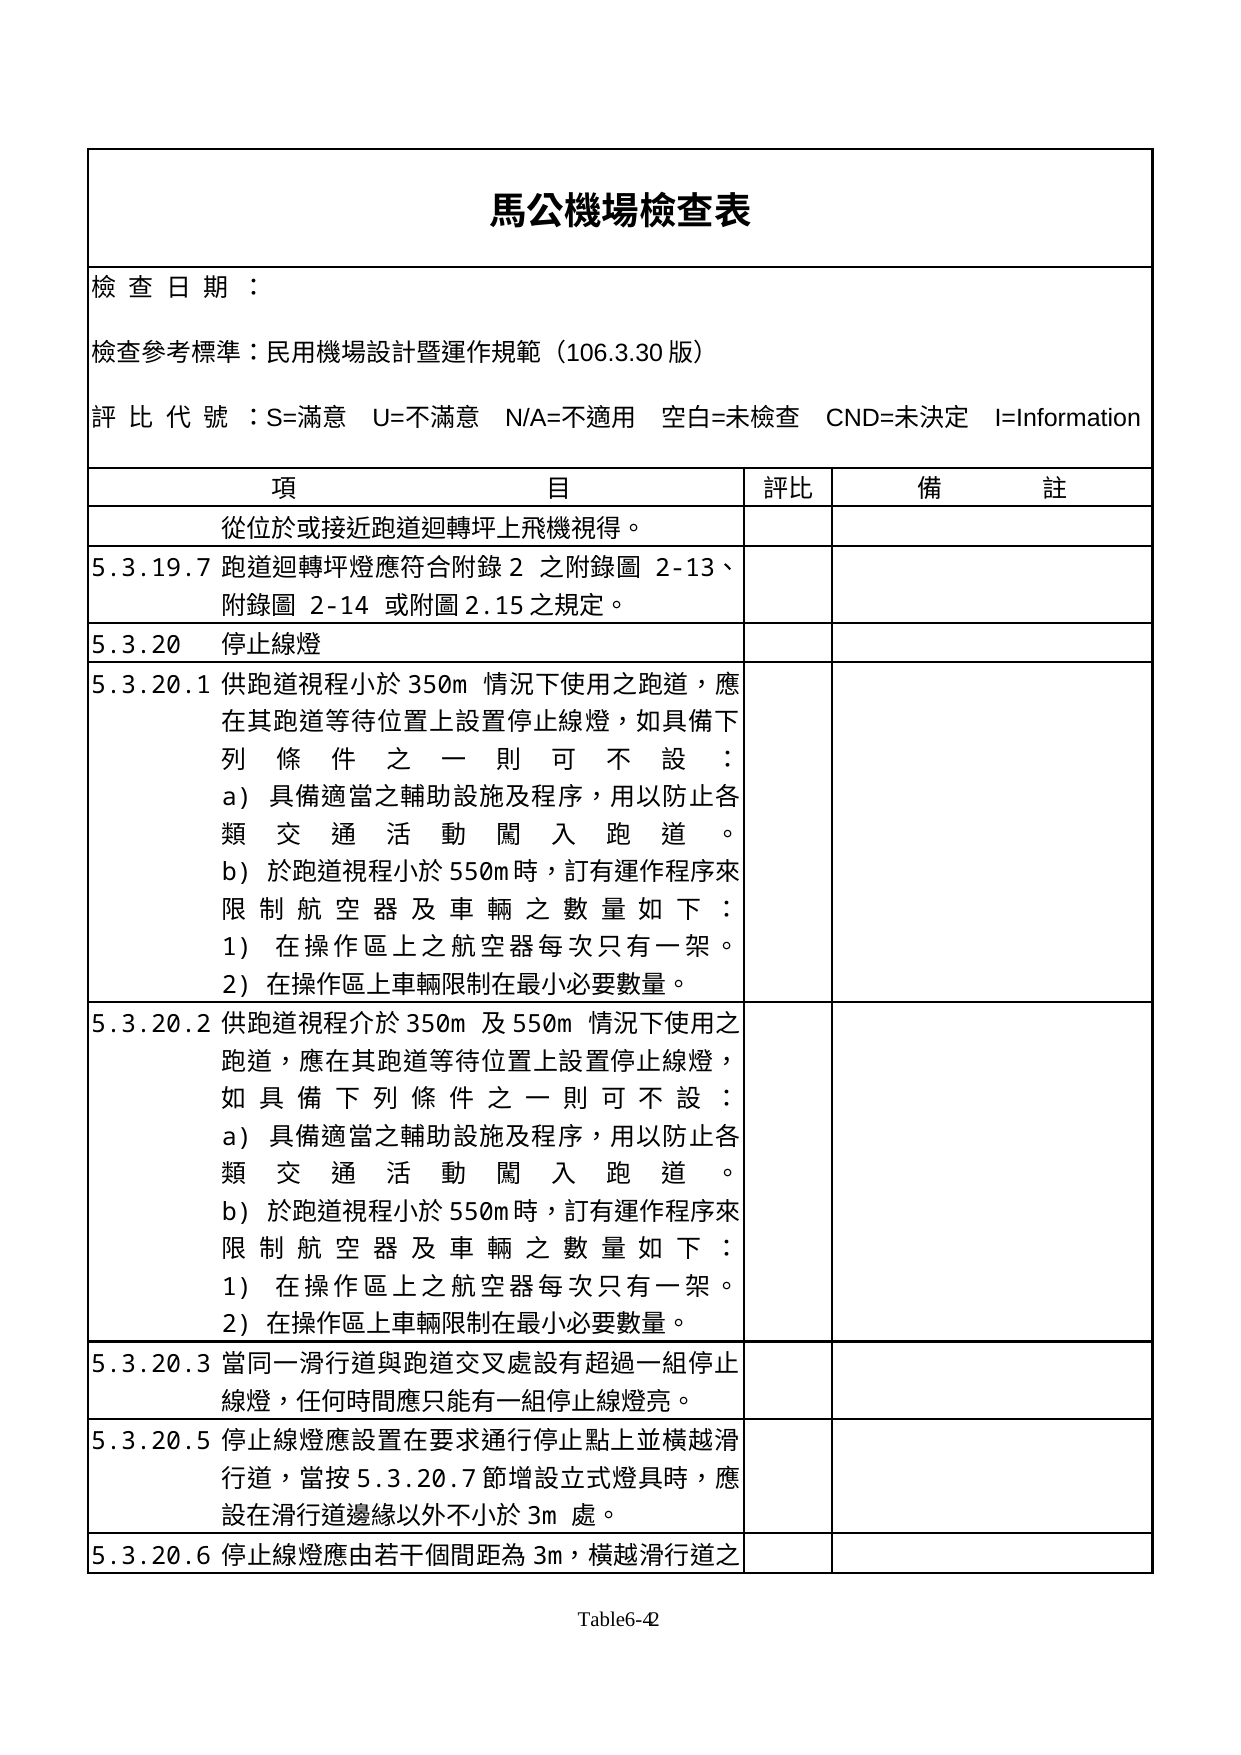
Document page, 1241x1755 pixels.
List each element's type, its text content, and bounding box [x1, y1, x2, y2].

table_cell [745, 624, 831, 661]
table_cell 從位於或接近跑道迴轉坪上飛機視得。 [219, 507, 743, 544]
table_cell [745, 547, 831, 622]
table_cell [833, 1534, 1151, 1572]
table_cell [833, 624, 1151, 661]
table_cell 5.3.19.7 [89, 547, 219, 622]
table_cell [745, 1343, 831, 1417]
table_cell 供跑道視程介於350m 及550m 情況下使用之跑道，應在其跑道等待位置上設置停止線燈，如具備下列條件之一則可不設： a) 具備適當之輔助設施及程序，用以防止各類交通活動闖入跑道。 b) 於跑道視程小於550m時，訂有運作程序來限制航空器及車輛之數量如下： 1) 在操作區上之航空器每次只有一架。 2) 在操作區上車輛限制在最小必要數量。 [219, 1003, 743, 1340]
table_cell [745, 1003, 831, 1340]
table_cell 5.3.20.5 [89, 1420, 219, 1532]
table_cell [89, 469, 219, 505]
table_header 馬公機場檢查表 [89, 150, 1151, 266]
table_cell [745, 663, 831, 1001]
table_cell 檢 查 日 期 ： 檢查參考標準：民用機場設計暨運作規範（106.3.30版） 評 比 代 號 ：S=滿意 U=不滿意 N/A=不適用 空白=未檢查 CND=未決定 I=Information [89, 268, 1151, 467]
table_cell [745, 507, 831, 544]
table_cell 當同一滑行道與跑道交叉處設有超過一組停止線燈，任何時間應只能有一組停止線燈亮。 [219, 1343, 743, 1417]
table_cell [833, 1420, 1151, 1532]
table_cell [745, 1534, 831, 1572]
table_cell [833, 663, 1151, 1001]
table_cell [833, 1003, 1151, 1340]
table_cell 5.3.20.2 [89, 1003, 219, 1340]
table_cell 停止線燈應設置在要求通行停止點上並橫越滑行道，當按5.3.20.7節增設立式燈具時，應設在滑行道邊緣以外不小於3m 處。 [219, 1420, 743, 1532]
table_cell 5.3.20.6 [89, 1534, 219, 1572]
table_cell 5.3.20.3 [89, 1343, 219, 1417]
table_cell [833, 547, 1151, 622]
table_cell 停止線燈 [219, 624, 743, 661]
table_cell 5.3.20 [89, 624, 219, 661]
table_cell 供跑道視程小於350m 情況下使用之跑道，應在其跑道等待位置上設置停止線燈，如具備下列條件之一則可不設： a) 具備適當之輔助設施及程序，用以防止各類交通活動闖入跑道。 b) 於跑道視程小於550m時，訂有運作程序來限制航空器及車輛之數量如下： 1) 在操作區上之航空器每次只有一架。 2) 在操作區上車輛限制在最小必要數量。 [219, 663, 743, 1001]
table_cell [89, 507, 219, 544]
table_cell 跑道迴轉坪燈應符合附錄2 之附錄圖 2-13、附錄圖 2-14 或附圖2.15之規定。 [219, 547, 743, 622]
table_cell 備 註 [833, 469, 1151, 505]
table_cell 停止線燈應由若干個間距為3m，橫越滑行道之 [219, 1534, 743, 1572]
table_cell 5.3.20.1 [89, 663, 219, 1001]
table_cell 評比 [745, 469, 831, 505]
table_cell [833, 507, 1151, 544]
table_cell 項 目 [219, 469, 743, 505]
table_cell [833, 1343, 1151, 1417]
table_cell [745, 1420, 831, 1532]
